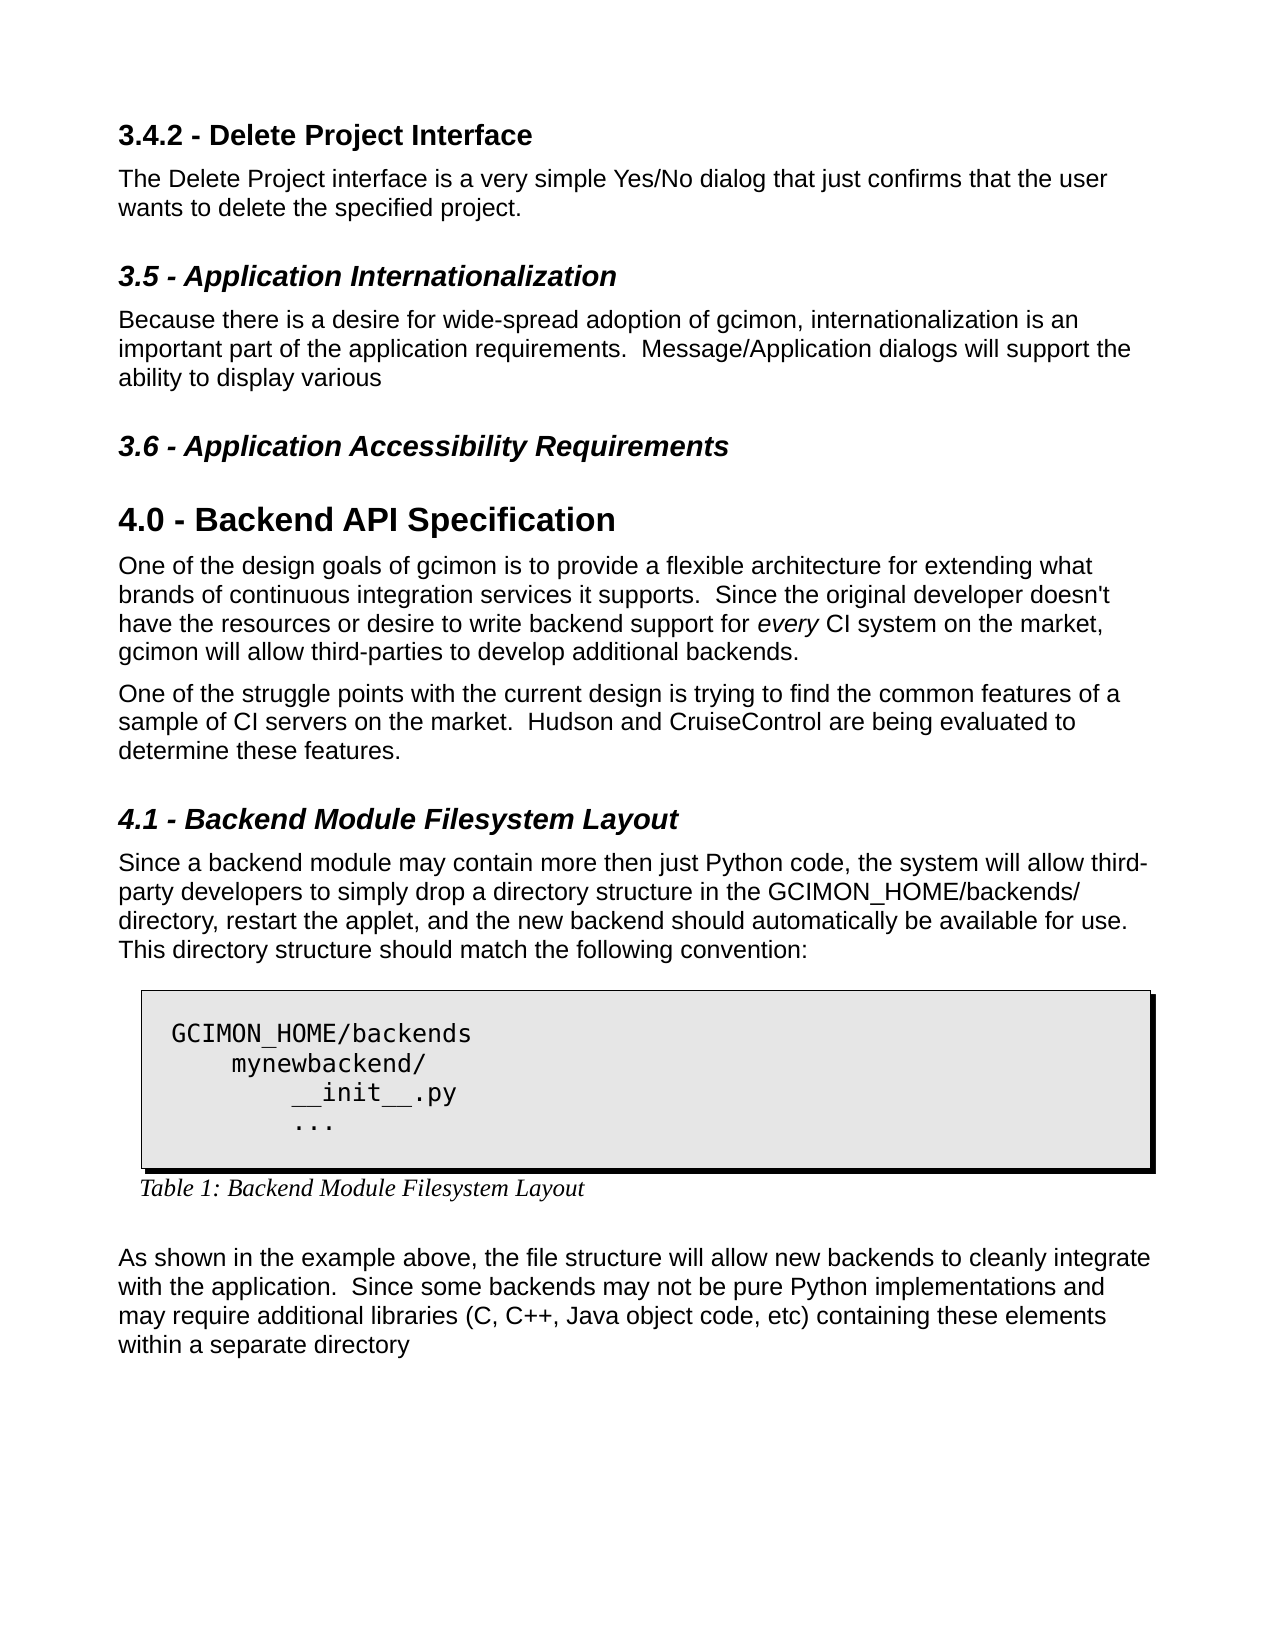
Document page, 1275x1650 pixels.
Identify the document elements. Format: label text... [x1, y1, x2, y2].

text Table 1: Backend Module Filesystem Layout [139, 1003, 1153, 1202]
text Since a backend module may contain more then just Python code, the system will allow third-party developers to simply drop a directory structure in the GCIMON_HOME/backends/ directory, restart the applet, and the new backend should automatically be available for use. This directory structure should match the following convention: [118, 848, 1157, 963]
text The Delete Project interface is a very simple Yes/No dialog that just confirms that the user wants to delete the specified project. [118, 164, 1157, 222]
text As shown in the example above, the file structure will allow new backends to cleanly integrate with the application. Since some backends may not be pure Python implementations and may require additional libraries (C, C++, Java object code, etc) containing these elements within a separate directory [118, 1243, 1157, 1358]
subtitle 3.5 - Application Internationalization [118, 259, 1157, 293]
text One of the struggle points with the current design is trying to find the common features of a sample of CI servers on the market. Hudson and CruiseControl are being evaluated to determine these features. [118, 679, 1157, 765]
subtitle 4.0 - Backend API Specification [118, 500, 1157, 539]
subtitle 3.6 - Application Accessibility Requirements [118, 429, 1157, 462]
subtitle 4.1 - Backend Module Filesystem Layout [118, 802, 1157, 836]
text Because there is a desire for wide-spread adoption of gcimon, internationalization is an important part of the application requirements. Message/Application dialogs will support the ability to display various [118, 305, 1157, 391]
text One of the design goals of gcimon is to provide a flexible architecture for extending what brands of continuous integration services it supports. Since the original developer doesn't have the resources or desire to write backend support for every CI system on the market, gcimon will allow third-parties to develop additional backends. [118, 551, 1157, 666]
subtitle 3.4.2 - Delete Project Interface [118, 118, 1157, 152]
